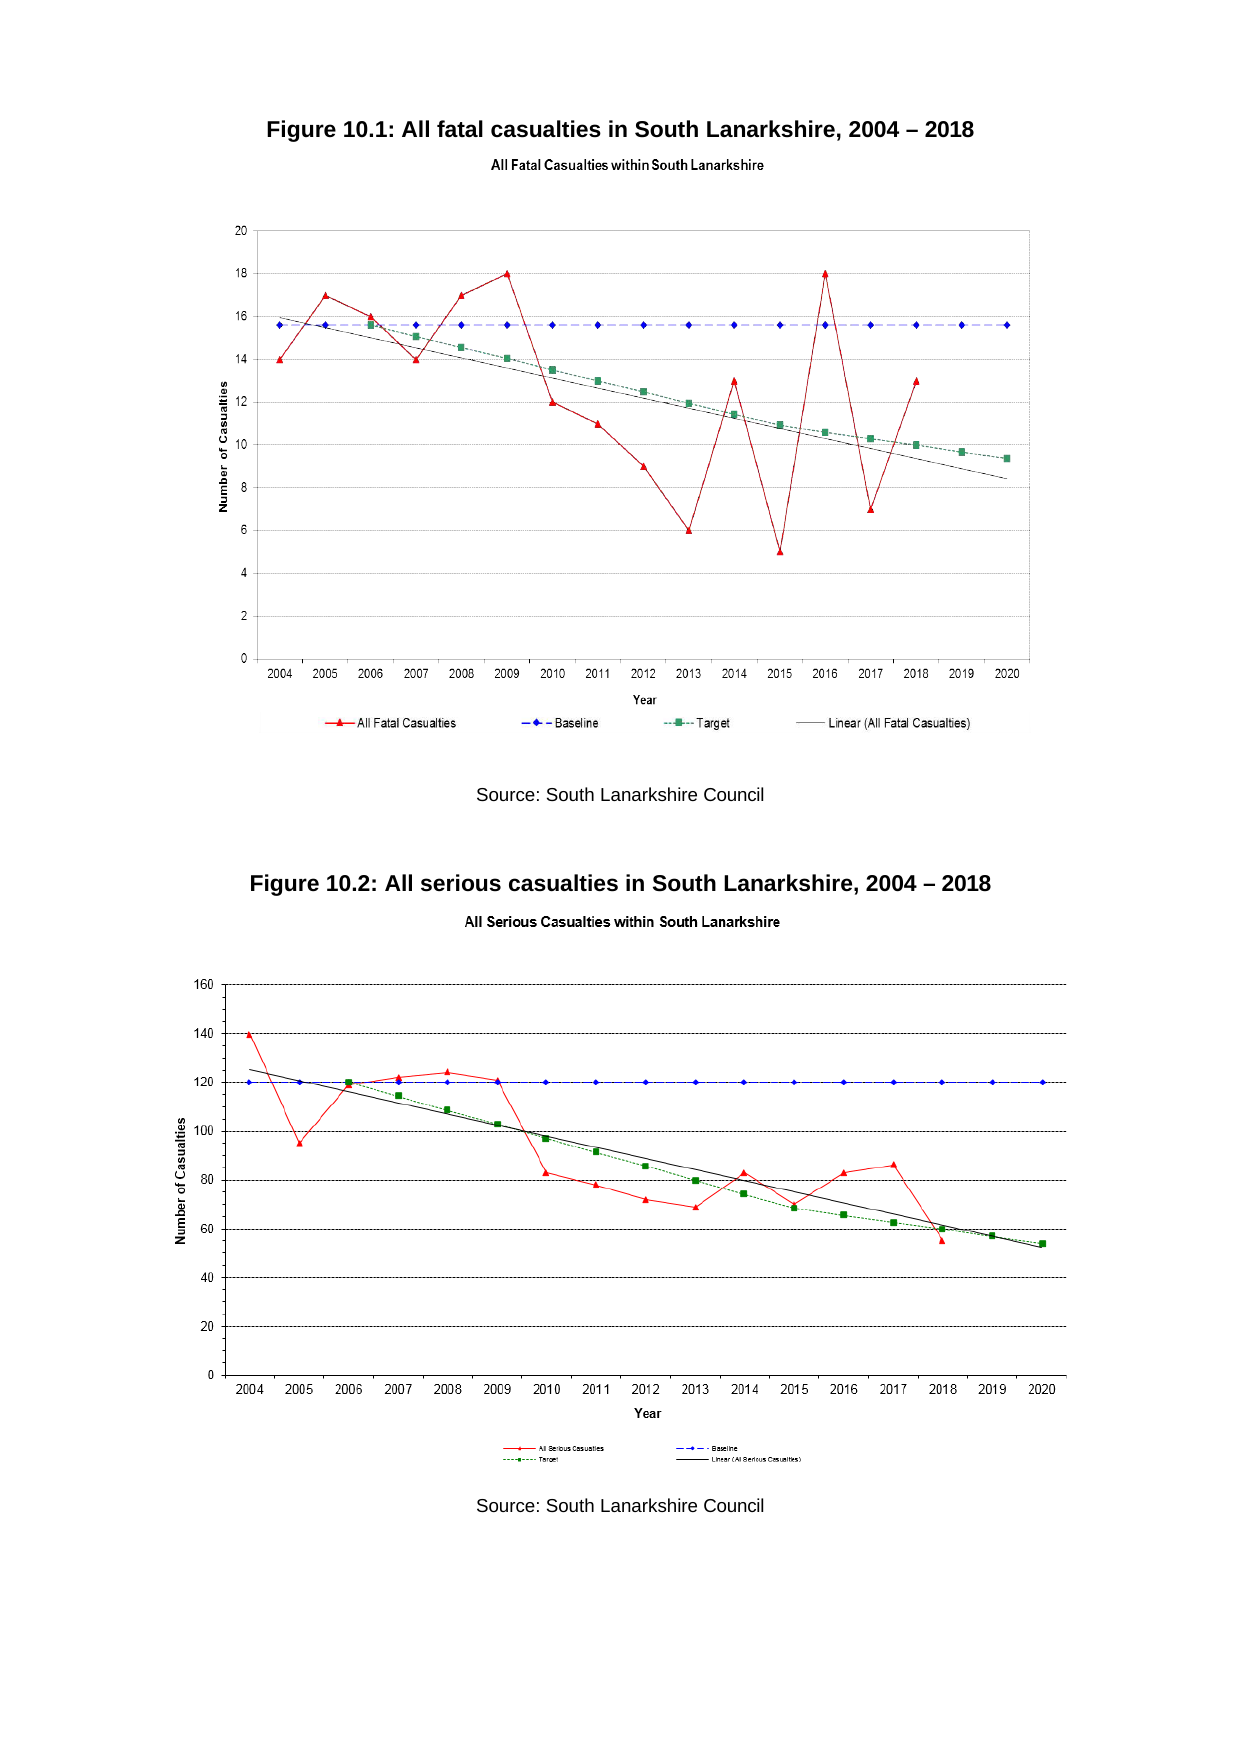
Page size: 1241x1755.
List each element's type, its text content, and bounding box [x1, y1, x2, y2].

subtitle Figure 10.1: All fatal casualties in South Lanarkshire, 2004 – 2018 [104, 116, 1137, 142]
subtitle Figure 10.2: All serious casualties in South Lanarkshire, 2004 – 2018 [104, 869, 1137, 896]
text Source: South Lanarkshire Council [103, 1495, 1137, 1516]
text Source: South Lanarkshire Council [103, 784, 1137, 805]
